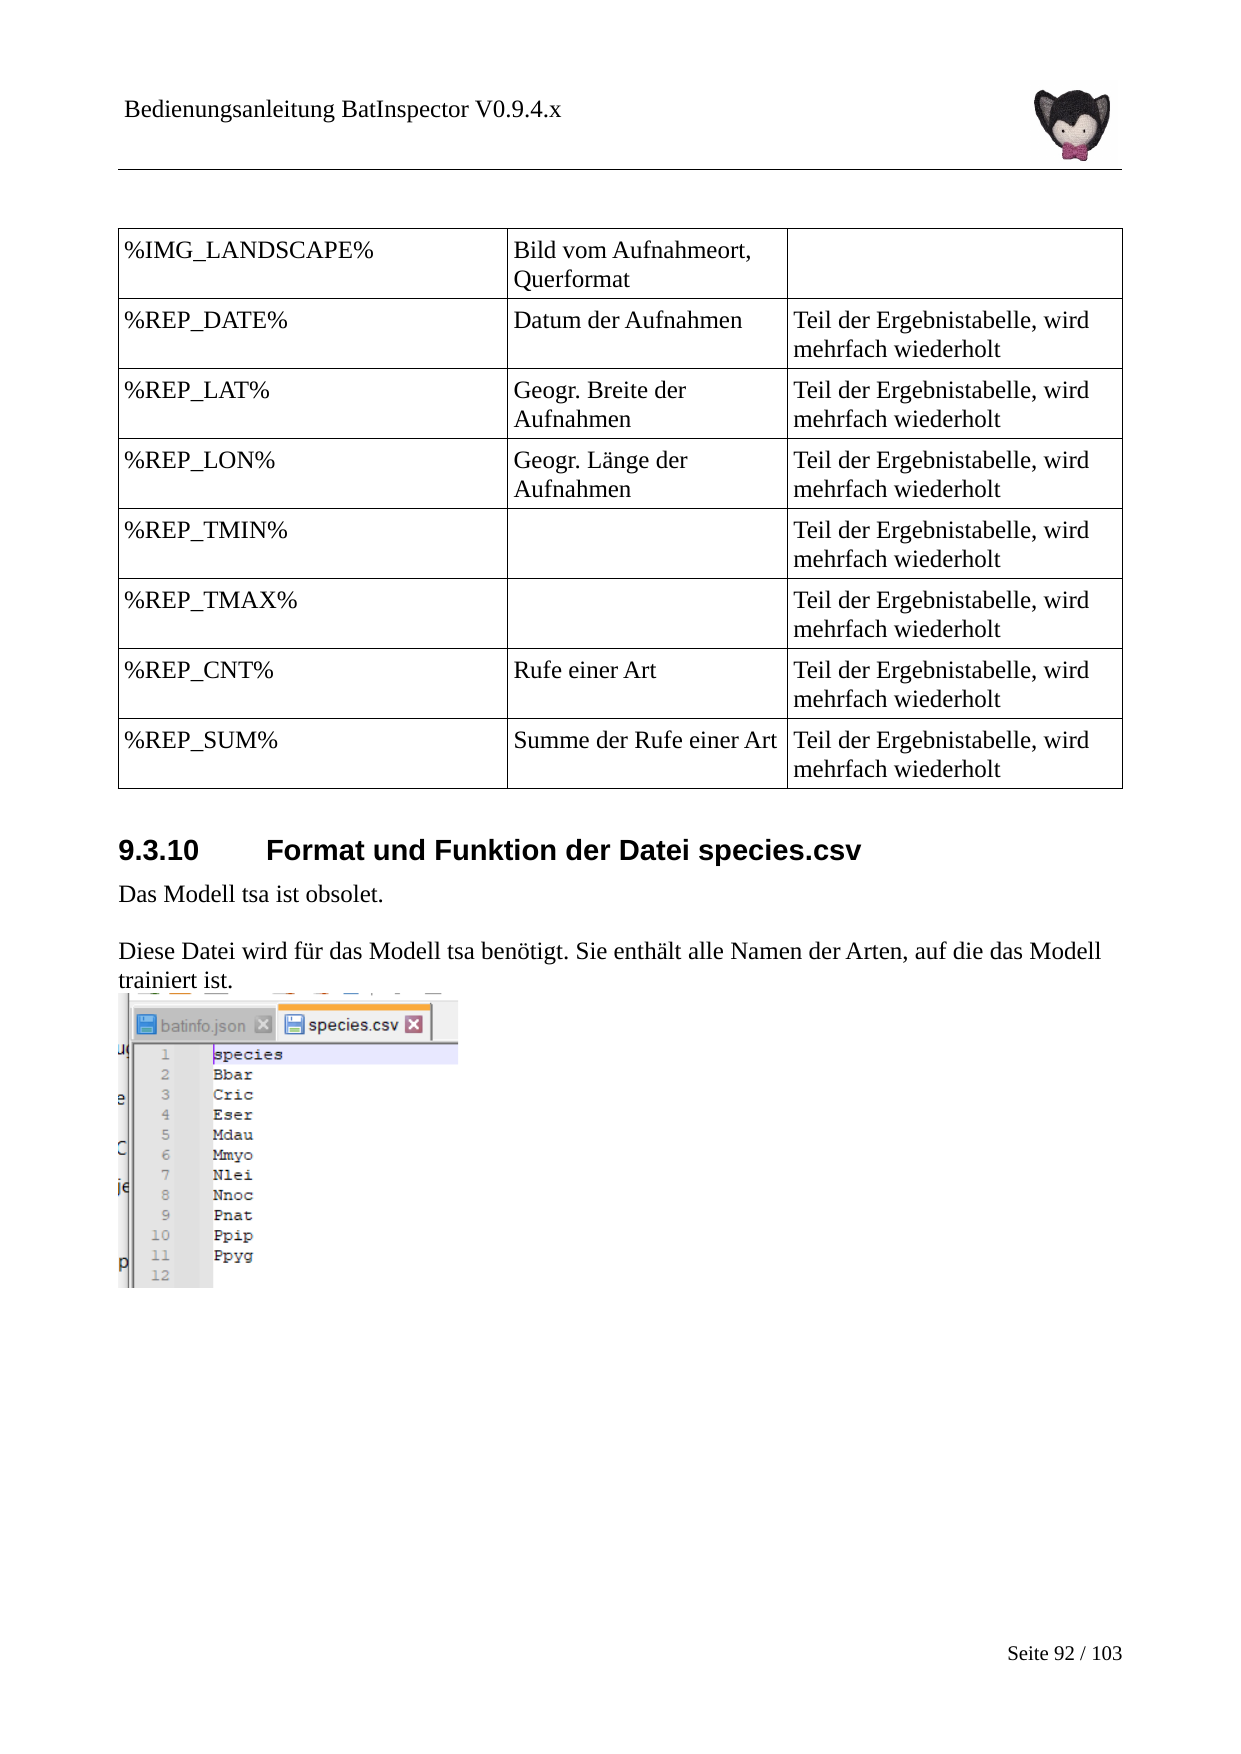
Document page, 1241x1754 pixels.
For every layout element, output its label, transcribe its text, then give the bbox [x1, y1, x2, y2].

table_cell Teil der Ergebnistabelle, wird mehrfach wiederholt [788, 509, 1122, 578]
table_cell %IMG_LANDSCAPE% [119, 229, 507, 298]
table_cell %REP_CNT% [119, 649, 507, 718]
table_cell Datum der Aufnahmen [508, 299, 787, 368]
table_cell Teil der Ergebnistabelle, wird mehrfach wiederholt [788, 579, 1122, 648]
table_cell Teil der Ergebnistabelle, wird mehrfach wiederholt [788, 719, 1122, 788]
text Das Modell tsa ist obsolet. [118, 879, 1122, 907]
picture [1030, 80, 1119, 169]
table_cell [508, 509, 787, 578]
table_cell Bild vom Aufnahmeort, Querformat [508, 229, 787, 298]
table_cell %REP_TMAX% [119, 579, 507, 648]
subtitle Format und Funktion der Datei species.csv [118, 833, 1122, 866]
table_cell [508, 579, 787, 648]
table_cell Teil der Ergebnistabelle, wird mehrfach wiederholt [788, 439, 1122, 508]
table_cell Teil der Ergebnistabelle, wird mehrfach wiederholt [788, 369, 1122, 438]
table_cell Teil der Ergebnistabelle, wird mehrfach wiederholt [788, 649, 1122, 718]
table_cell Geogr. Breite der Aufnahmen [508, 369, 787, 438]
table_cell %REP_LON% [119, 439, 507, 508]
text Diese Datei wird für das Modell tsa benötigt. Sie enthält alle Namen der Arten, auf die das Modell trainiert ist. [118, 936, 1122, 994]
table_cell %REP_LAT% [119, 369, 507, 438]
table_cell %REP_TMIN% [119, 509, 507, 578]
table_cell %REP_SUM% [119, 719, 507, 788]
table_cell Rufe einer Art [508, 649, 787, 718]
table_cell Summe der Rufe einer Art [508, 719, 787, 788]
picture [118, 993, 459, 1288]
table_cell Teil der Ergebnistabelle, wird mehrfach wiederholt [788, 299, 1122, 368]
table_cell %REP_DATE% [119, 299, 507, 368]
table_cell Geogr. Länge der Aufnahmen [508, 439, 787, 508]
table_cell [788, 229, 1122, 298]
